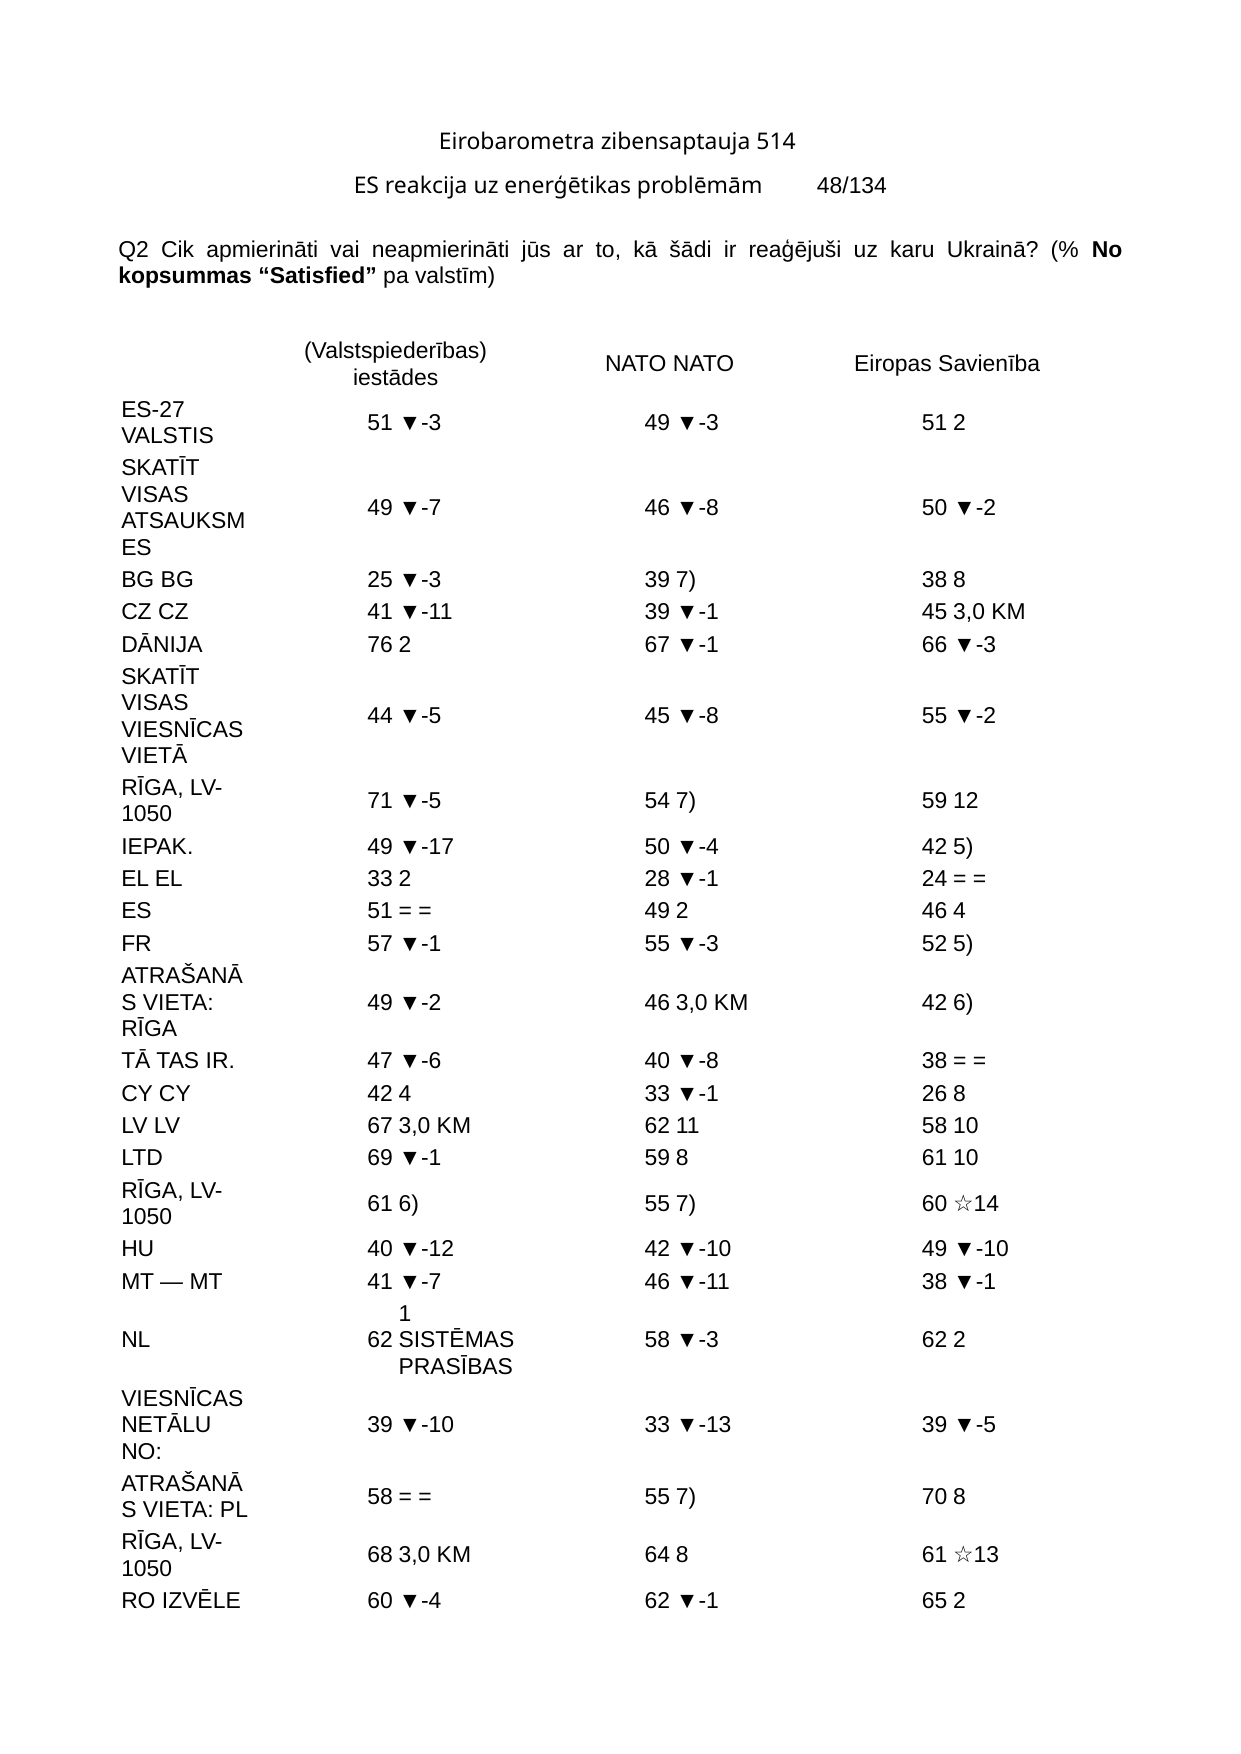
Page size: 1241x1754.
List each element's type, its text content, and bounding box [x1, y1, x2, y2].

table_cell 65 [811, 1584, 950, 1616]
table_cell 45 [811, 595, 950, 627]
table_cell 33 [257, 862, 395, 894]
table_cell ▼-3 [673, 927, 811, 959]
table_cell 8 [673, 1141, 811, 1174]
table_cell 55 [534, 1467, 673, 1525]
table_cell 12 [950, 771, 1089, 830]
table_cell 2 [950, 1297, 1089, 1382]
table_cell 64 [534, 1525, 673, 1584]
table_cell CZ CZ [118, 595, 257, 627]
table_cell 70 [811, 1467, 950, 1525]
table_cell ▼-5 [395, 660, 534, 771]
table_cell ▼-3 [395, 393, 534, 451]
table_cell 46 [811, 895, 950, 927]
table_cell CY CY [118, 1077, 257, 1109]
table_cell 8 [950, 1077, 1089, 1109]
table_cell 49 [534, 393, 673, 451]
table_cell FR [118, 927, 257, 959]
table_cell 6) [950, 959, 1089, 1044]
table_cell ▼-10 [395, 1382, 534, 1467]
table_cell 38 [811, 1044, 950, 1077]
table_cell NL [118, 1297, 257, 1382]
table_cell ▼-2 [950, 451, 1089, 563]
table_cell ▼-3 [673, 393, 811, 451]
table_cell = = [950, 1044, 1089, 1077]
table_cell 8 [950, 563, 1089, 595]
table_cell 69 [257, 1141, 395, 1174]
table_cell 62 [257, 1297, 395, 1382]
table_cell 58 [257, 1467, 395, 1525]
table_header (Valstspiederības) iestādes [257, 334, 534, 393]
table_cell ES [118, 895, 257, 927]
table_cell ▼-8 [673, 660, 811, 771]
table_cell SKATĪT VISAS ATSAUKSMES [118, 451, 257, 563]
table_cell RĪGA, LV-1050 [118, 1525, 257, 1584]
table_cell 76 [257, 628, 395, 660]
table_cell ▼-1 [395, 927, 534, 959]
table_cell 33 [534, 1077, 673, 1109]
table_cell ▼-2 [950, 660, 1089, 771]
table_cell 2 [395, 628, 534, 660]
table_cell TĀ TAS IR. [118, 1044, 257, 1077]
table_cell ▼-11 [395, 595, 534, 627]
table_cell 46 [534, 451, 673, 563]
table_cell 51 [257, 393, 395, 451]
table_cell 11 [673, 1109, 811, 1141]
table_cell 51 [257, 895, 395, 927]
table_cell 55 [534, 927, 673, 959]
table_cell 50 [811, 451, 950, 563]
table_cell 26 [811, 1077, 950, 1109]
table_cell 8 [673, 1525, 811, 1584]
table_cell 68 [257, 1525, 395, 1584]
table_cell 42 [257, 1077, 395, 1109]
table_cell ▼-1 [673, 595, 811, 627]
table_cell 66 [811, 628, 950, 660]
table_cell 42 [534, 1232, 673, 1265]
table_cell 25 [257, 563, 395, 595]
table_cell BG BG [118, 563, 257, 595]
table_cell 51 [811, 393, 950, 451]
table_cell SKATĪT VISAS VIESNĪCAS VIETĀ [118, 660, 257, 771]
table_cell 49 [811, 1232, 950, 1265]
table_cell ▼-5 [950, 1382, 1089, 1467]
table_cell 41 [257, 1265, 395, 1297]
table_cell 39 [534, 595, 673, 627]
table_cell 4 [950, 895, 1089, 927]
table_cell 67 [257, 1109, 395, 1141]
table_cell 40 [257, 1232, 395, 1265]
table_cell ▼-7 [395, 1265, 534, 1297]
table_cell 24 [811, 862, 950, 894]
table_cell 62 [811, 1297, 950, 1382]
table_cell 55 [811, 660, 950, 771]
table_cell ▼-3 [950, 628, 1089, 660]
table_cell ▼-1 [673, 628, 811, 660]
table_cell 49 [257, 830, 395, 862]
table_cell 7) [673, 1174, 811, 1232]
table_cell 5) [950, 830, 1089, 862]
table_cell 39 [534, 563, 673, 595]
table_cell RĪGA, LV-1050 [118, 771, 257, 830]
table_cell ▼-10 [673, 1232, 811, 1265]
table_cell ☆13 [950, 1525, 1089, 1584]
table_cell DĀNIJA [118, 628, 257, 660]
table_cell 61 [811, 1525, 950, 1584]
table_cell = = [395, 1467, 534, 1525]
table_header [118, 334, 257, 393]
table_cell 60 [811, 1174, 950, 1232]
table_cell 42 [811, 830, 950, 862]
table_cell ▼-5 [395, 771, 534, 830]
table_cell EL EL [118, 862, 257, 894]
table_cell 2 [950, 1584, 1089, 1616]
table_cell ES-27 VALSTIS [118, 393, 257, 451]
table_cell 39 [257, 1382, 395, 1467]
table_cell ▼-4 [395, 1584, 534, 1616]
table_cell ▼-1 [395, 1141, 534, 1174]
table_cell ATRAŠANĀS VIETA: RĪGA [118, 959, 257, 1044]
table_cell 3,0 KM [395, 1525, 534, 1584]
table_cell 46 [534, 959, 673, 1044]
table_cell 41 [257, 595, 395, 627]
table_cell 10 [950, 1141, 1089, 1174]
table_cell 59 [534, 1141, 673, 1174]
table_cell ▼-1 [673, 1077, 811, 1109]
table_cell 42 [811, 959, 950, 1044]
table_cell ▼-1 [950, 1265, 1089, 1297]
table_cell ▼-17 [395, 830, 534, 862]
table_cell 40 [534, 1044, 673, 1077]
table_cell ▼-1 [673, 1584, 811, 1616]
table_cell ATRAŠANĀS VIETA: PL [118, 1467, 257, 1525]
table_cell 49 [257, 959, 395, 1044]
table_cell 58 [534, 1297, 673, 1382]
table_cell ▼-8 [673, 1044, 811, 1077]
table_cell ▼-1 [673, 862, 811, 894]
table_cell LV LV [118, 1109, 257, 1141]
table_cell ▼-8 [673, 451, 811, 563]
table_cell ▼-2 [395, 959, 534, 1044]
table_cell 55 [534, 1174, 673, 1232]
table_cell ▼-6 [395, 1044, 534, 1077]
table_cell MT — MT [118, 1265, 257, 1297]
table_cell ▼-7 [395, 451, 534, 563]
table_cell 60 [257, 1584, 395, 1616]
table_cell 6) [395, 1174, 534, 1232]
table_cell 39 [811, 1382, 950, 1467]
table_cell LTD [118, 1141, 257, 1174]
table_cell 3,0 KM [395, 1109, 534, 1141]
table_cell 61 [257, 1174, 395, 1232]
table_cell ▼-3 [395, 563, 534, 595]
table_cell 8 [950, 1467, 1089, 1525]
table_cell 45 [534, 660, 673, 771]
table_header NATO NATO [534, 334, 811, 393]
table_cell IEPAK. [118, 830, 257, 862]
table_cell 57 [257, 927, 395, 959]
table_cell 62 [534, 1109, 673, 1141]
table_cell 46 [534, 1265, 673, 1297]
table_cell ▼-3 [673, 1297, 811, 1382]
table_cell ▼-11 [673, 1265, 811, 1297]
table_cell 50 [534, 830, 673, 862]
table_cell 38 [811, 1265, 950, 1297]
table_cell 49 [534, 895, 673, 927]
table_cell 38 [811, 563, 950, 595]
table_cell = = [950, 862, 1089, 894]
table_cell 7) [673, 771, 811, 830]
table_cell 62 [534, 1584, 673, 1616]
table_cell ☆14 [950, 1174, 1089, 1232]
table_cell ▼-4 [673, 830, 811, 862]
table_cell 67 [534, 628, 673, 660]
table_cell 52 [811, 927, 950, 959]
table_cell 3,0 KM [673, 959, 811, 1044]
table_cell 7) [673, 1467, 811, 1525]
table_cell 33 [534, 1382, 673, 1467]
table_cell RĪGA, LV-1050 [118, 1174, 257, 1232]
table_cell 58 [811, 1109, 950, 1141]
text Q2 Cik apmierināti vai neapmierināti jūs ar to, kā šādi ir reaģējuši uz karu Ukrainā? (% No kopsummas “Satisfied” pa valstīm) [118, 236, 1122, 289]
table_cell ▼-12 [395, 1232, 534, 1265]
table_cell 28 [534, 862, 673, 894]
table_cell 2 [950, 393, 1089, 451]
table_cell 71 [257, 771, 395, 830]
table_cell 10 [950, 1109, 1089, 1141]
table_cell 4 [395, 1077, 534, 1109]
table_cell 7) [673, 563, 811, 595]
table_cell 59 [811, 771, 950, 830]
table_cell = = [395, 895, 534, 927]
table_cell RO IZVĒLE [118, 1584, 257, 1616]
table_cell 61 [811, 1141, 950, 1174]
table_cell 54 [534, 771, 673, 830]
table_cell 2 [673, 895, 811, 927]
table_header Eiropas Savienība [811, 334, 1089, 393]
table_cell 44 [257, 660, 395, 771]
table_cell 47 [257, 1044, 395, 1077]
table_cell 5) [950, 927, 1089, 959]
table_cell HU [118, 1232, 257, 1265]
table_cell 3,0 KM [950, 595, 1089, 627]
table_cell ▼-10 [950, 1232, 1089, 1265]
table_cell VIESNĪCAS NETĀLU NO: [118, 1382, 257, 1467]
table_cell 1 SISTĒMAS PRASĪBAS [395, 1297, 534, 1382]
table_cell 2 [395, 862, 534, 894]
table_cell ▼-13 [673, 1382, 811, 1467]
table_cell 49 [257, 451, 395, 563]
